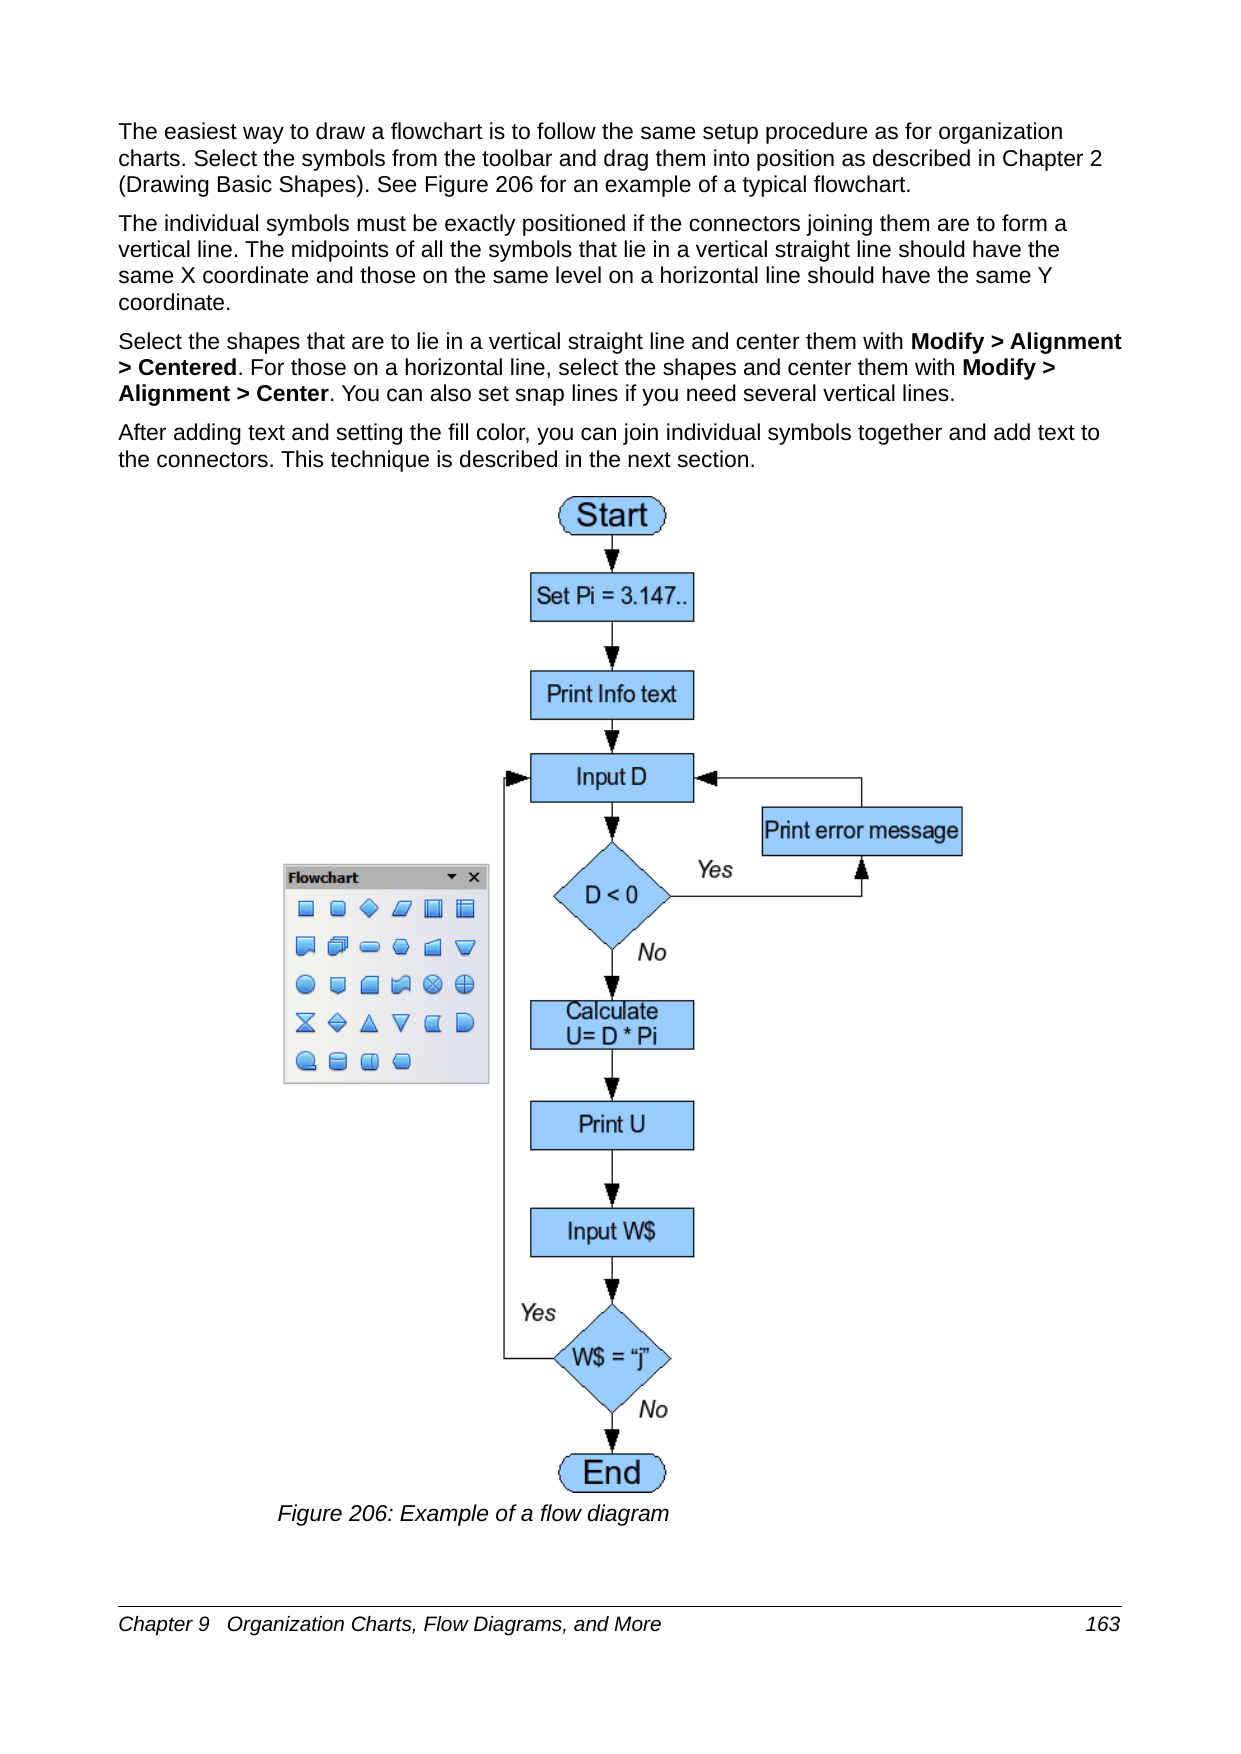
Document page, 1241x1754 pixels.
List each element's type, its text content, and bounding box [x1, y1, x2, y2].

text After adding text and setting the fill color, you can join individual symbols together and add text to the connectors. This technique is described in the next section. [118, 419, 1122, 472]
text The individual symbols must be exactly positioned if the connectors joining them are to form a vertical line. The midpoints of all the symbols that lie in a vertical straight line should have the same X coordinate and those on the same level on a horizontal line should have the same Y coordinate. [118, 210, 1122, 315]
picture [277, 496, 963, 1493]
text Select the shapes that are to lie in a vertical straight line and center them with Modify > Alignment > Centered. For those on a horizontal line, select the shapes and center them with Modify > Alignment > Center. You can also set snap lines if you need several vertical lines. [118, 328, 1122, 407]
text Figure 206: Example of a flow diagram [277, 1499, 963, 1526]
text The easiest way to draw a flowchart is to follow the same setup procedure as for organization charts. Select the symbols from the toolbar and drag them into position as described in Chapter 2 (Drawing Basic Shapes). See Figure 206 for an example of a typical flowchart. [118, 118, 1122, 197]
